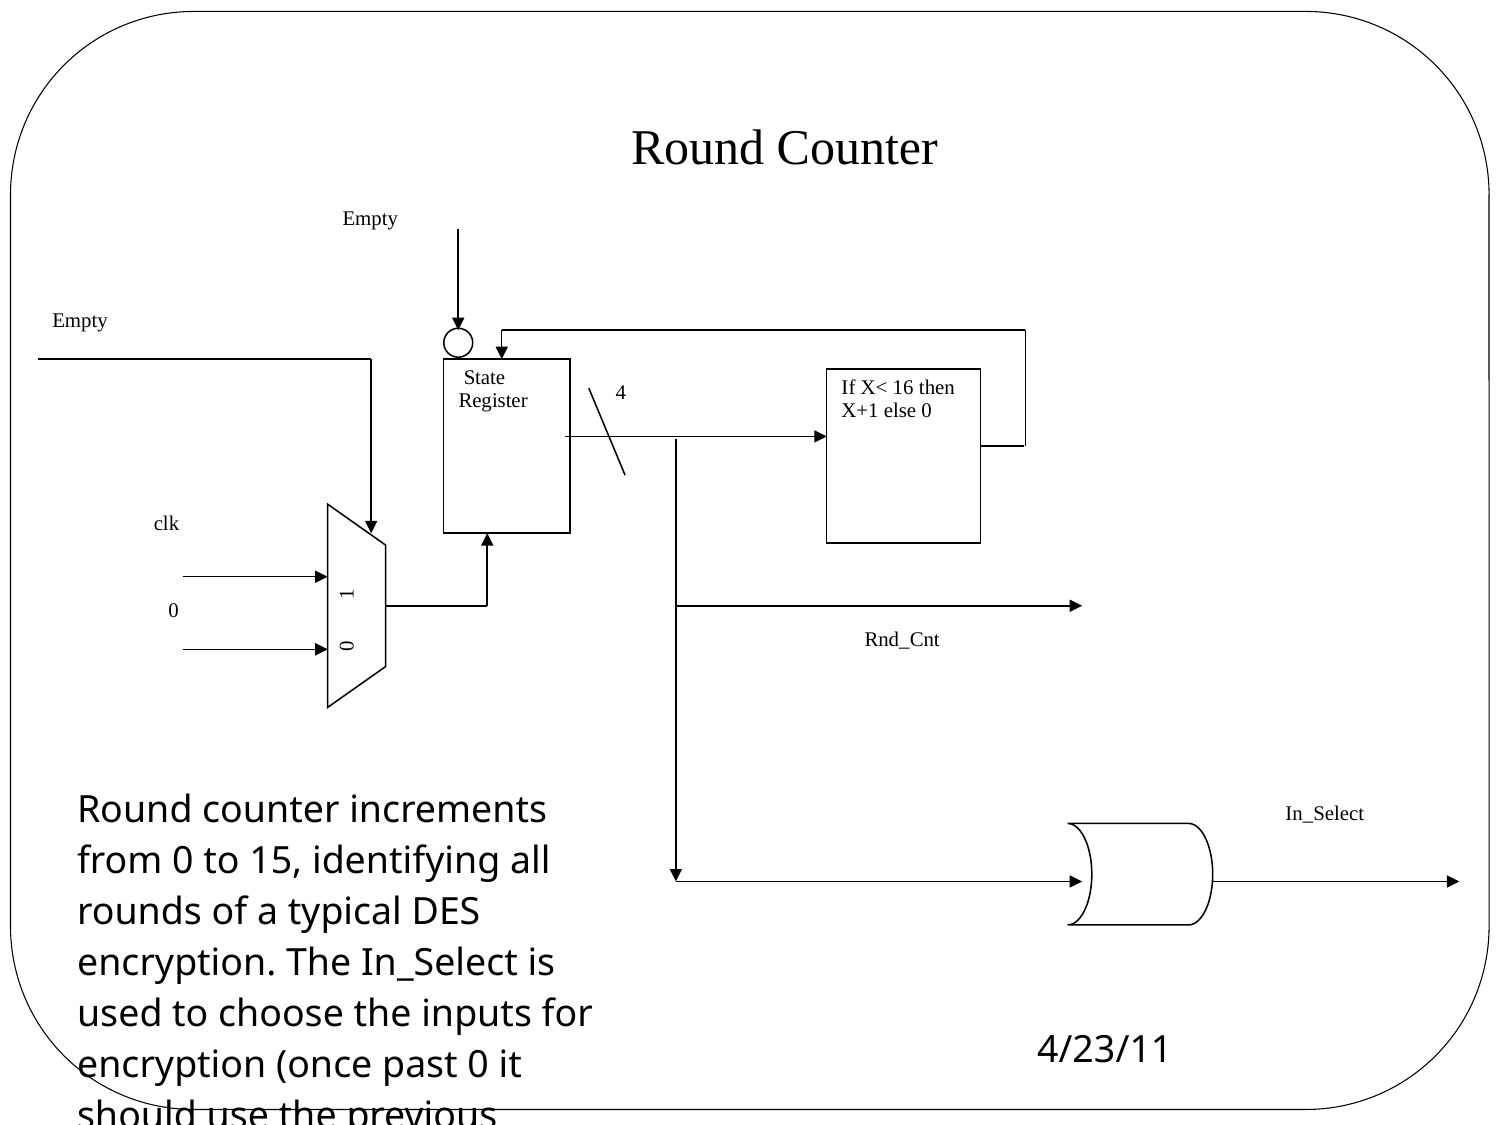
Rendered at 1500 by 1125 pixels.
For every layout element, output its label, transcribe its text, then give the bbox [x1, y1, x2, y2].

text_box clk [139, 504, 241, 548]
text_box 0 1 [327, 504, 386, 708]
text_box In_Select [1270, 794, 1416, 853]
text_box 0 [153, 591, 198, 635]
text_box Round Counter [501, 112, 1068, 244]
text_box Rnd_Cnt [849, 620, 1024, 679]
text_box State Register [443, 359, 571, 534]
text_box Empty [327, 199, 444, 244]
text_box If X< 16 then X+1 else 0 [826, 368, 981, 543]
text_box 4 [600, 373, 662, 432]
text_box Empty [37, 301, 154, 345]
text_box Round counter increments from 0 to 15, identifying all rounds of a typical DES encryption. The In_Select is used to choose the inputs for encryption (once past 0 it should use the previous output) [62, 774, 650, 1018]
